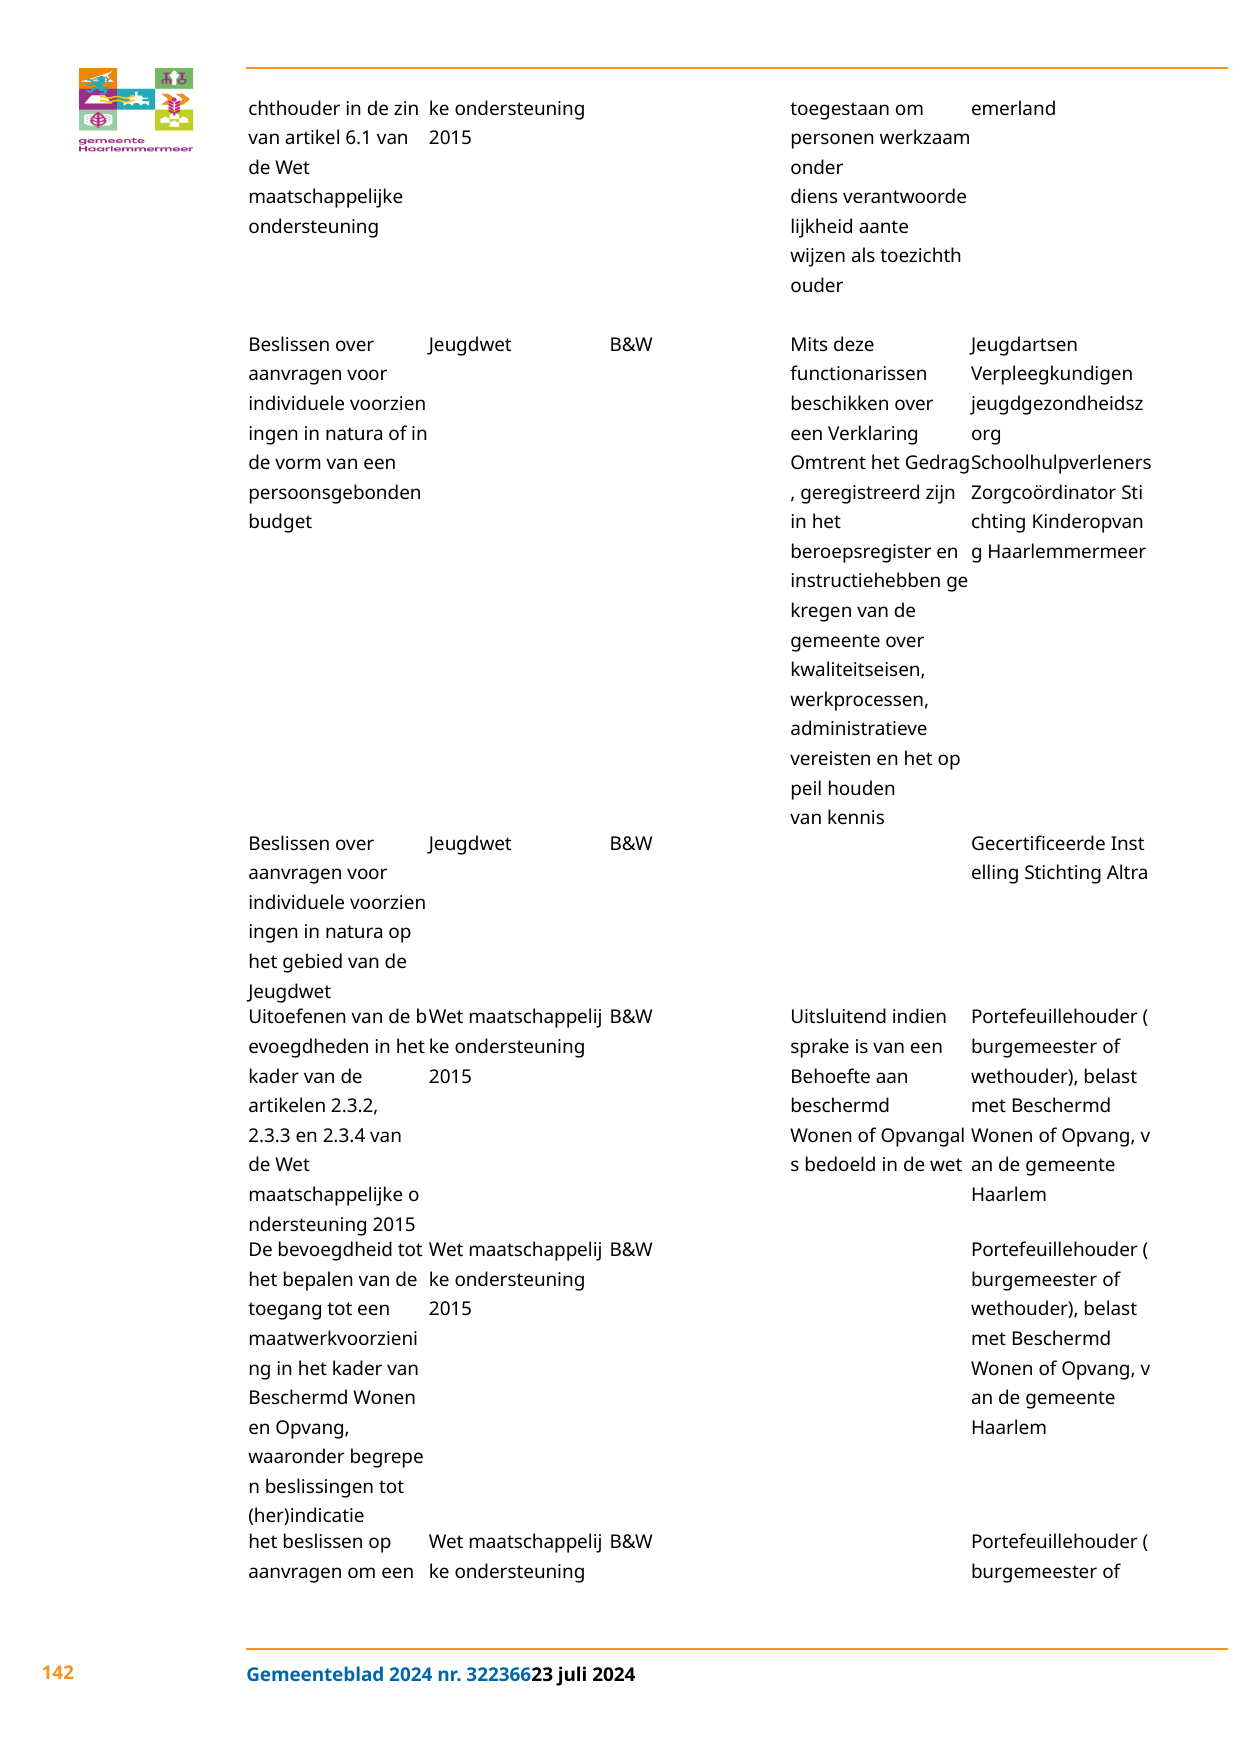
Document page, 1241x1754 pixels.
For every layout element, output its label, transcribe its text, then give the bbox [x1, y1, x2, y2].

table_cell Portefeuillehouder (burgemeester of wethouder), belast met Beschermd Wonen of Opvang, van de gemeente Haarlem [971, 1004, 1152, 1236]
table_header Jeugdartsen Verpleegkundigen jeugdgezondheidszorg Schoolhulpverleners Zorgcoördinator Stichting Kinderopvang Haarlemmermeer [971, 331, 1152, 830]
table_cell Wet maatschappelijke ondersteuning 2015 [429, 1236, 609, 1528]
table_cell [790, 830, 971, 1004]
table_cell Portefeuillehouder (burgemeester of wethouder), belast met Beschermd Wonen of Opvang, van de gemeente Haarlem [971, 1236, 1152, 1528]
table_cell B&W [609, 830, 790, 1004]
table_header Mits deze functionarissen beschikken over een Verklaring Omtrent het Gedrag, geregistreerd zijn in het beroepsregister en instructiehebben gekregen van de gemeente over kwaliteitseisen, werkprocessen, administratieve vereisten en het op peil houden van kennis [790, 331, 971, 830]
table_cell Jeugdwet [429, 830, 609, 1004]
table_cell Beslissen over aanvragen voor individuele voorzieningen in natura op het gebied van de Jeugdwet [248, 830, 429, 1004]
table_header Jeugdwet [429, 331, 609, 830]
table_cell [790, 1529, 971, 1584]
table_header B&W [609, 331, 790, 830]
table_header Beslissen over aanvragen voor individuele voorzieningen in natura of in de vorm van een persoonsgebonden budget [248, 331, 429, 830]
table_cell B&W [609, 1236, 790, 1528]
table_cell [609, 95, 790, 298]
table_cell Portefeuillehouder (burgemeester of [971, 1529, 1152, 1584]
table_cell Uitsluitend indien sprake is van een Behoefte aan beschermd Wonen of Opvangals bedoeld in de wet [790, 1004, 971, 1236]
table_cell chthouder in de zin van artikel 6.1 van de Wet maatschappelijke ondersteuning [248, 95, 429, 298]
table_cell toegestaan om personen werkzaam onder diens verantwoordelijkheid aante wijzen als toezichthouder [790, 95, 971, 298]
table_cell De bevoegdheid tot het bepalen van de toegang tot een maatwerkvoorziening in het kader van Beschermd Wonen en Opvang, waaronder begrepen beslissingen tot (her)indicatie [248, 1236, 429, 1528]
table_cell Wet maatschappelijke ondersteuning 2015 [429, 1004, 609, 1236]
table_cell B&W [609, 1004, 790, 1236]
table_cell Gecertificeerde Instelling Stichting Altra [971, 830, 1152, 1004]
picture [41, 47, 231, 172]
table_cell B&W [609, 1529, 790, 1584]
table_cell Wet maatschappelijke ondersteuning [429, 1529, 609, 1584]
table_cell Uitoefenen van de bevoegdheden in het kader van de artikelen 2.3.2, 2.3.3 en 2.3.4 van de Wet maatschappelijke ondersteuning 2015 [248, 1004, 429, 1236]
table_cell [790, 1236, 971, 1528]
table_cell emerland [971, 95, 1152, 298]
table_cell het beslissen op aanvragen om een [248, 1529, 429, 1584]
table_cell ke ondersteuning 2015 [429, 95, 609, 298]
